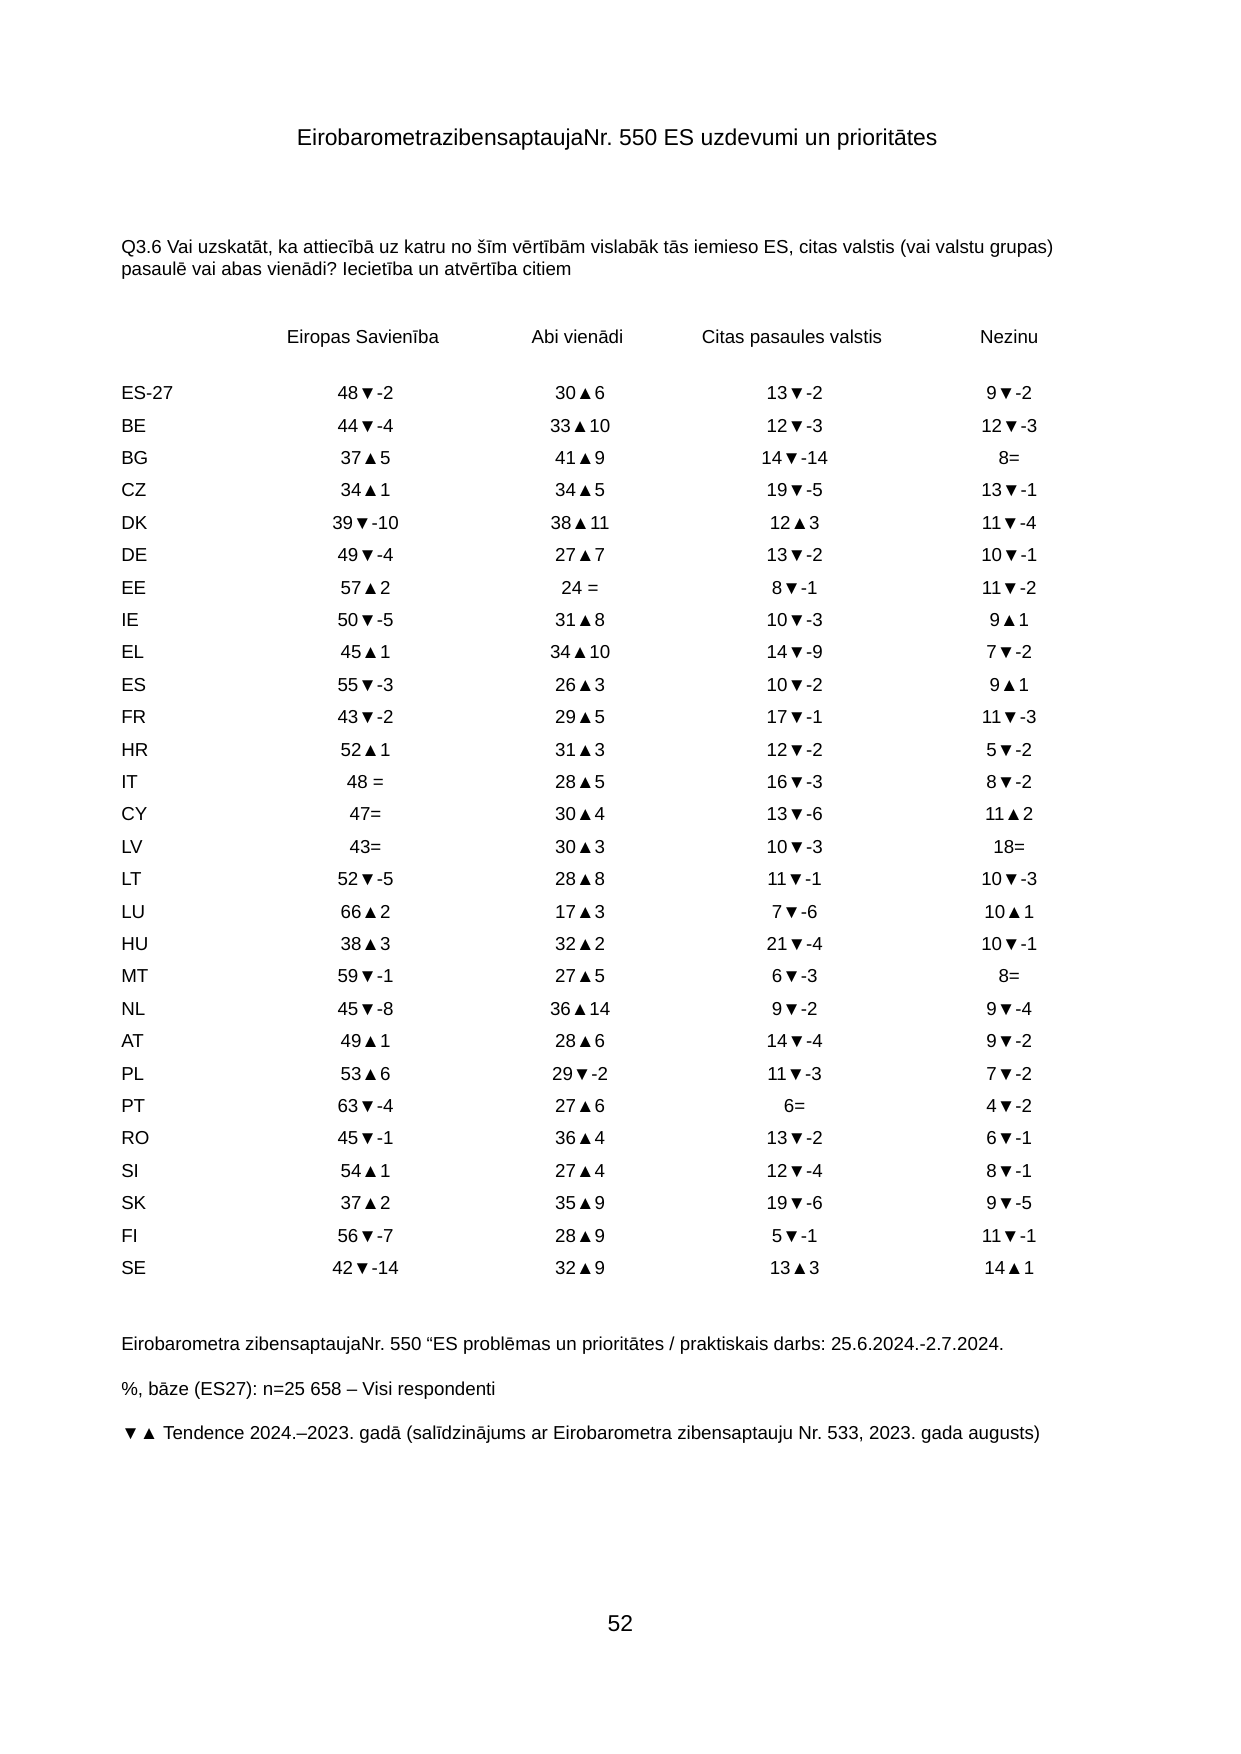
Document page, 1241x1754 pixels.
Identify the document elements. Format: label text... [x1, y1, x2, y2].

table_cell 48▼-2 [258, 377, 472, 409]
table_cell 8▼-1 [902, 1154, 1116, 1187]
table_cell 8= [902, 441, 1116, 474]
table_cell 11▼-2 [902, 571, 1116, 603]
table_cell ES-27 [118, 377, 188, 409]
table_cell 10▼-1 [902, 539, 1116, 571]
table_cell [188, 1187, 258, 1219]
table_cell 7▼-2 [902, 1057, 1116, 1089]
table_cell 38▲11 [473, 506, 687, 539]
table_cell [188, 1025, 258, 1057]
table_cell 32▲2 [473, 928, 687, 960]
table_cell 31▲3 [473, 733, 687, 765]
table_cell 37▲5 [258, 441, 472, 474]
table_cell 5▼-2 [902, 733, 1116, 765]
table_cell 44▼-4 [258, 409, 472, 441]
table_cell 63▼-4 [258, 1089, 472, 1122]
table_cell Citas pasaules valstis [687, 298, 902, 377]
table_cell 36▲14 [473, 992, 687, 1024]
table_cell SE [118, 1251, 188, 1284]
table_cell [188, 1219, 258, 1251]
table_cell RO [118, 1122, 188, 1154]
table_cell FR [118, 701, 188, 733]
table_cell 32▲9 [473, 1251, 687, 1284]
table_cell [188, 409, 258, 441]
table_cell 10▼-3 [687, 604, 902, 636]
table_cell [188, 377, 258, 409]
table_cell Eirobarometra zibensaptaujaNr. 550 “ES problēmas un prioritātes / praktiskais darbs: 25.6.2024.-2.7.2024. [118, 1316, 1116, 1372]
table_cell 27▲4 [473, 1154, 687, 1187]
table_cell 14▼-14 [687, 441, 902, 474]
table_cell [188, 1122, 258, 1154]
table_cell 9▼-2 [902, 1025, 1116, 1057]
table_cell 48 = [258, 765, 472, 798]
table_cell MT [118, 960, 188, 992]
table_cell 16▼-3 [687, 765, 902, 798]
table_cell [188, 765, 258, 798]
table_cell Abi vienādi [473, 298, 687, 377]
table_cell IE [118, 604, 188, 636]
table_cell [188, 1154, 258, 1187]
table_cell 45▼-8 [258, 992, 472, 1024]
table_cell 9▼-2 [902, 377, 1116, 409]
table_cell 50▼-5 [258, 604, 472, 636]
table_cell 8▼-2 [902, 765, 1116, 798]
table_cell [188, 474, 258, 506]
table_cell LV [118, 830, 188, 863]
table_cell 11▼-1 [687, 863, 902, 895]
table_cell LU [118, 895, 188, 927]
table_cell 57▲2 [258, 571, 472, 603]
table_cell SK [118, 1187, 188, 1219]
table_cell 9▲1 [902, 604, 1116, 636]
table_cell 34▲5 [473, 474, 687, 506]
table_cell 31▲8 [473, 604, 687, 636]
table_cell [188, 798, 258, 830]
table_cell 10▼-3 [902, 863, 1116, 895]
table_cell 39▼-10 [258, 506, 472, 539]
table_cell 43= [258, 830, 472, 863]
table_cell 34▲1 [258, 474, 472, 506]
table_cell 29▲5 [473, 701, 687, 733]
table_cell 41▲9 [473, 441, 687, 474]
table_cell [188, 863, 258, 895]
table_cell 52▲1 [258, 733, 472, 765]
table_cell [188, 604, 258, 636]
table_cell [188, 701, 258, 733]
table_cell PL [118, 1057, 188, 1089]
table_cell 6= [687, 1089, 902, 1122]
table_cell 17▼-1 [687, 701, 902, 733]
table_cell 10▲1 [902, 895, 1116, 927]
table_cell [188, 830, 258, 863]
table_cell 37▲2 [258, 1187, 472, 1219]
table_cell SI [118, 1154, 188, 1187]
table_cell 6▼-3 [687, 960, 902, 992]
table_cell 54▲1 [258, 1154, 472, 1187]
table_cell 12▼-2 [687, 733, 902, 765]
table_cell 17▲3 [473, 895, 687, 927]
table_cell 12▼-3 [902, 409, 1116, 441]
table_cell 4▼-2 [902, 1089, 1116, 1122]
table_cell [188, 506, 258, 539]
table_cell 11▼-3 [687, 1057, 902, 1089]
table_cell 28▲5 [473, 765, 687, 798]
table_cell 66▲2 [258, 895, 472, 927]
table_cell 11▼-4 [902, 506, 1116, 539]
table_cell LT [118, 863, 188, 895]
table_cell [902, 1284, 1116, 1316]
table_cell [188, 636, 258, 668]
table_cell [188, 298, 258, 377]
table_cell 19▼-6 [687, 1187, 902, 1219]
table_cell Nezinu [902, 298, 1116, 377]
table_cell 49▼-4 [258, 539, 472, 571]
table_cell 13▼-6 [687, 798, 902, 830]
table_cell BE [118, 409, 188, 441]
table_cell 34▲10 [473, 636, 687, 668]
table_cell 13▼-1 [902, 474, 1116, 506]
table_header Q3.6 Vai uzskatāt, ka attiecībā uz katru no šīm vērtībām vislabāk tās iemieso ES, citas valstis (vai valstu grupas) pasaulē vai abas vienādi? Iecietība un atvērtība citiem [118, 218, 1116, 297]
table_cell FI [118, 1219, 188, 1251]
table_cell 6▼-1 [902, 1122, 1116, 1154]
table_cell 14▼-4 [687, 1025, 902, 1057]
table_cell 9▲1 [902, 668, 1116, 701]
table_cell 28▲8 [473, 863, 687, 895]
table_cell [118, 1284, 188, 1316]
table_cell 42▼-14 [258, 1251, 472, 1284]
table_cell 47= [258, 798, 472, 830]
table_cell EL [118, 636, 188, 668]
table_cell DK [118, 506, 188, 539]
table_cell 27▲6 [473, 1089, 687, 1122]
table_cell 9▼-5 [902, 1187, 1116, 1219]
table_cell 21▼-4 [687, 928, 902, 960]
table_cell NL [118, 992, 188, 1024]
table_cell [188, 1089, 258, 1122]
table_cell 11▼-3 [902, 701, 1116, 733]
table_cell 35▲9 [473, 1187, 687, 1219]
table_cell 29▼-2 [473, 1057, 687, 1089]
table_cell 18= [902, 830, 1116, 863]
table_cell [188, 895, 258, 927]
table_cell AT [118, 1025, 188, 1057]
table_cell 33▲10 [473, 409, 687, 441]
table_cell 45▲1 [258, 636, 472, 668]
table_cell 8▼-1 [687, 571, 902, 603]
table_cell HU [118, 928, 188, 960]
table_cell [473, 1284, 687, 1316]
table_cell [687, 1284, 902, 1316]
table_cell Eiropas Savienība [258, 298, 472, 377]
table_cell 28▲9 [473, 1219, 687, 1251]
table_cell [188, 1284, 258, 1316]
table_cell 12▲3 [687, 506, 902, 539]
table_cell ES [118, 668, 188, 701]
table_cell 12▼-3 [687, 409, 902, 441]
table_cell 59▼-1 [258, 960, 472, 992]
table_cell [188, 668, 258, 701]
table_cell CZ [118, 474, 188, 506]
table_cell 38▲3 [258, 928, 472, 960]
table_cell 30▲4 [473, 798, 687, 830]
table_cell 45▼-1 [258, 1122, 472, 1154]
table_cell BG [118, 441, 188, 474]
table_cell 7▼-2 [902, 636, 1116, 668]
table_cell [188, 1251, 258, 1284]
table_cell 27▲5 [473, 960, 687, 992]
table_cell [188, 928, 258, 960]
table_cell 53▲6 [258, 1057, 472, 1089]
table_cell 19▼-5 [687, 474, 902, 506]
table_cell 13▼-2 [687, 539, 902, 571]
table_cell DE [118, 539, 188, 571]
table_cell 27▲7 [473, 539, 687, 571]
table_cell [188, 539, 258, 571]
table_cell %, bāze (ES27): n=25 658 – Visi respondenti [118, 1372, 1116, 1404]
table_cell [188, 733, 258, 765]
table_cell 43▼-2 [258, 701, 472, 733]
table_cell 11▼-1 [902, 1219, 1116, 1251]
table_cell 24 = [473, 571, 687, 603]
table_cell 55▼-3 [258, 668, 472, 701]
table_cell 36▲4 [473, 1122, 687, 1154]
table_cell 30▲3 [473, 830, 687, 863]
table_cell [188, 960, 258, 992]
table_cell 13▲3 [687, 1251, 902, 1284]
table_cell CY [118, 798, 188, 830]
table_cell 30▲6 [473, 377, 687, 409]
table_cell 5▼-1 [687, 1219, 902, 1251]
table_cell 10▼-1 [902, 928, 1116, 960]
table_cell [188, 571, 258, 603]
table_cell 9▼-2 [687, 992, 902, 1024]
table_cell 28▲6 [473, 1025, 687, 1057]
table_cell 56▼-7 [258, 1219, 472, 1251]
table_cell 11▲2 [902, 798, 1116, 830]
table_cell 13▼-2 [687, 1122, 902, 1154]
table_cell PT [118, 1089, 188, 1122]
table_cell IT [118, 765, 188, 798]
table_cell 10▼-3 [687, 830, 902, 863]
table_cell 49▲1 [258, 1025, 472, 1057]
table_cell [188, 441, 258, 474]
table_cell 26▲3 [473, 668, 687, 701]
table_cell 14▲1 [902, 1251, 1116, 1284]
table_cell 8= [902, 960, 1116, 992]
table_cell 12▼-4 [687, 1154, 902, 1187]
table_cell 13▼-2 [687, 377, 902, 409]
table_cell HR [118, 733, 188, 765]
table_cell 52▼-5 [258, 863, 472, 895]
table_cell [188, 1057, 258, 1089]
table_cell 7▼-6 [687, 895, 902, 927]
table_cell ▼▲ Tendence 2024.–2023. gadā (salīdzinājums ar Eirobarometra zibensaptauju Nr. 533, 2023. gada augusts) [118, 1404, 1116, 1460]
table_cell 10▼-2 [687, 668, 902, 701]
table_cell [258, 1284, 472, 1316]
table_cell [118, 298, 188, 377]
table_cell [188, 992, 258, 1024]
table_cell EE [118, 571, 188, 603]
table_cell 14▼-9 [687, 636, 902, 668]
table_cell 9▼-4 [902, 992, 1116, 1024]
